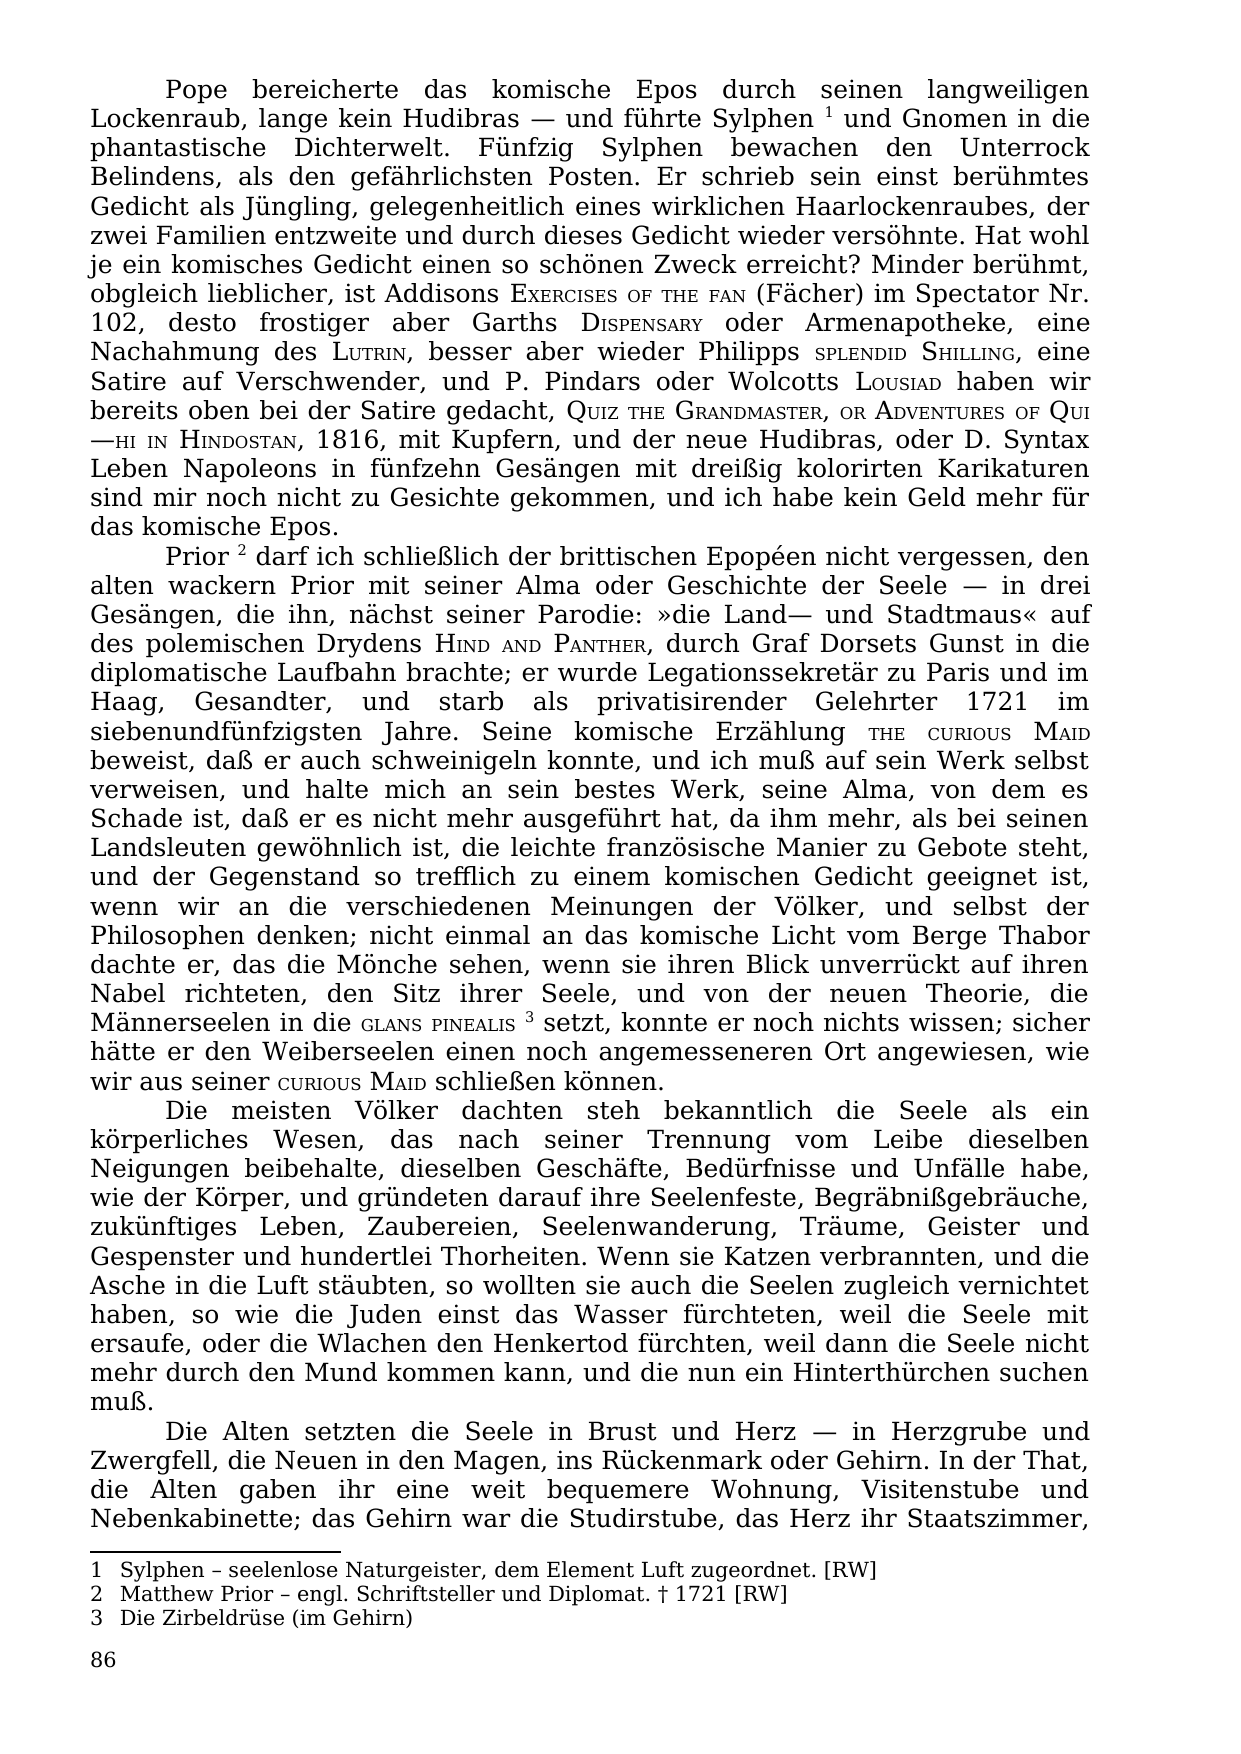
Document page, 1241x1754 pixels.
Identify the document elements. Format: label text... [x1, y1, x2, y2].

text Die meisten Völker dachten steh bekanntlich die Seele als ein körperliches Wesen, das nach seiner Trennung vom Leibe dieselben Neigungen beibehalte, dieselben Geschäfte, Bedürfnisse und Unfälle habe, wie der Körper, und gründeten darauf ihre Seelenfeste, Begräbnißgebräuche, zukünftiges Leben, Zaubereien, Seelenwanderung, Träume, Geister und Gespenster und hundertlei Thorheiten. Wenn sie Katzen verbrannten, und die Asche in die Luft stäubten, so wollten sie auch die Seelen zugleich vernichtet haben, so wie die Juden einst das Wasser fürchteten, weil die Seele mit ersaufe, oder die Wlachen den Henkertod fürchten, weil dann die Seele nicht mehr durch den Mund kommen kann, und die nun ein Hinterthürchen suchen muß. [90, 1096, 1091, 1417]
text Matthew Prior – engl. Schriftsteller und Diplomat. † 1721 [RW] [90, 1582, 1091, 1606]
text Sylphen – seelenlose Naturgeister, dem Element Luft zugeordnet. [RW] [90, 1558, 1091, 1582]
text Die Zirbeldrüse (im Gehirn) [90, 1606, 1091, 1631]
text Die Alten setzten die Seele in Brust und Herz — in Herzgrube und Zwergfell, die Neuen in den Magen, ins Rückenmark oder Gehirn. In der That, die Alten gaben ihr eine weit bequemere Wohnung, Visitenstube und Nebenkabinette; das Gehirn war die Studirstube, das Herz ihr Staatszimmer, [90, 1417, 1091, 1533]
text Prior darf ich schließlich der brittischen Epopéen nicht vergessen, den alten wackern Prior mit seiner Alma oder Geschichte der Seele — in drei Gesängen, die ihn, nächst seiner Parodie: »die Land— und Stadtmaus« auf des polemischen Drydens Hind and Panther, durch Graf Dorsets Gunst in die diplomatische Laufbahn brachte; er wurde Legationssekretär zu Paris und im Haag, Gesandter, und starb als privatisirender Gelehrter 1721 im siebenundfünfzigsten Jahre. Seine komische Erzählung the curious Maid beweist, daß er auch schweinigeln konnte, und ich muß auf sein Werk selbst verweisen, und halte mich an sein bestes Werk, seine Alma, von dem es Schade ist, daß er es nicht mehr ausgeführt hat, da ihm mehr, als bei seinen Landsleuten gewöhnlich ist, die leichte französische Manier zu Gebote steht, und der Gegenstand so trefflich zu einem komischen Gedicht geeignet ist, wenn wir an die verschiedenen Meinungen der Völker, und selbst der Philosophen denken; nicht einmal an das komische Licht vom Berge Thabor dachte er, das die Mönche sehen, wenn sie ihren Blick unverrückt auf ihren Nabel richteten, den Sitz ihrer Seele, und von der neuen Theorie, die Männerseelen in die glans pinealis setzt, konnte er noch nichts wissen; sicher hätte er den Weiberseelen einen noch angemesseneren Ort angewiesen, wie wir aus seiner curious Maid schließen können. [90, 542, 1091, 1096]
text Pope bereicherte das komische Epos durch seinen langweiligen Lockenraub, lange kein Hudibras — und führte Sylphen und Gnomen in die phantastische Dichterwelt. Fünfzig Sylphen bewachen den Unterrock Belindens, als den gefährlichsten Posten. Er schrieb sein einst berühmtes Gedicht als Jüngling, gelegenheitlich eines wirklichen Haarlockenraubes, der zwei Familien entzweite und durch dieses Gedicht wieder versöhnte. Hat wohl je ein komisches Gedicht einen so schönen Zweck erreicht? Minder berühmt, obgleich lieblicher, ist Addisons Exercises of the fan (Fächer) im Spectator Nr. 102, desto frostiger aber Garths Dispensary oder Armenapotheke, eine Nachahmung des Lutrin, besser aber wieder Philipps splendid Shilling, eine Satire auf Verschwender, und P. Pindars oder Wolcotts Lousiad haben wir bereits oben bei der Satire gedacht, Quiz the Grandmaster, or Adventures of Qui—hi in Hindostan, 1816, mit Kupfern, und der neue Hudibras, oder D. Syntax Leben Napoleons in fünfzehn Gesängen mit dreißig kolorirten Karikaturen sind mir noch nicht zu Gesichte gekommen, und ich habe kein Geld mehr für das komische Epos. [90, 75, 1091, 542]
